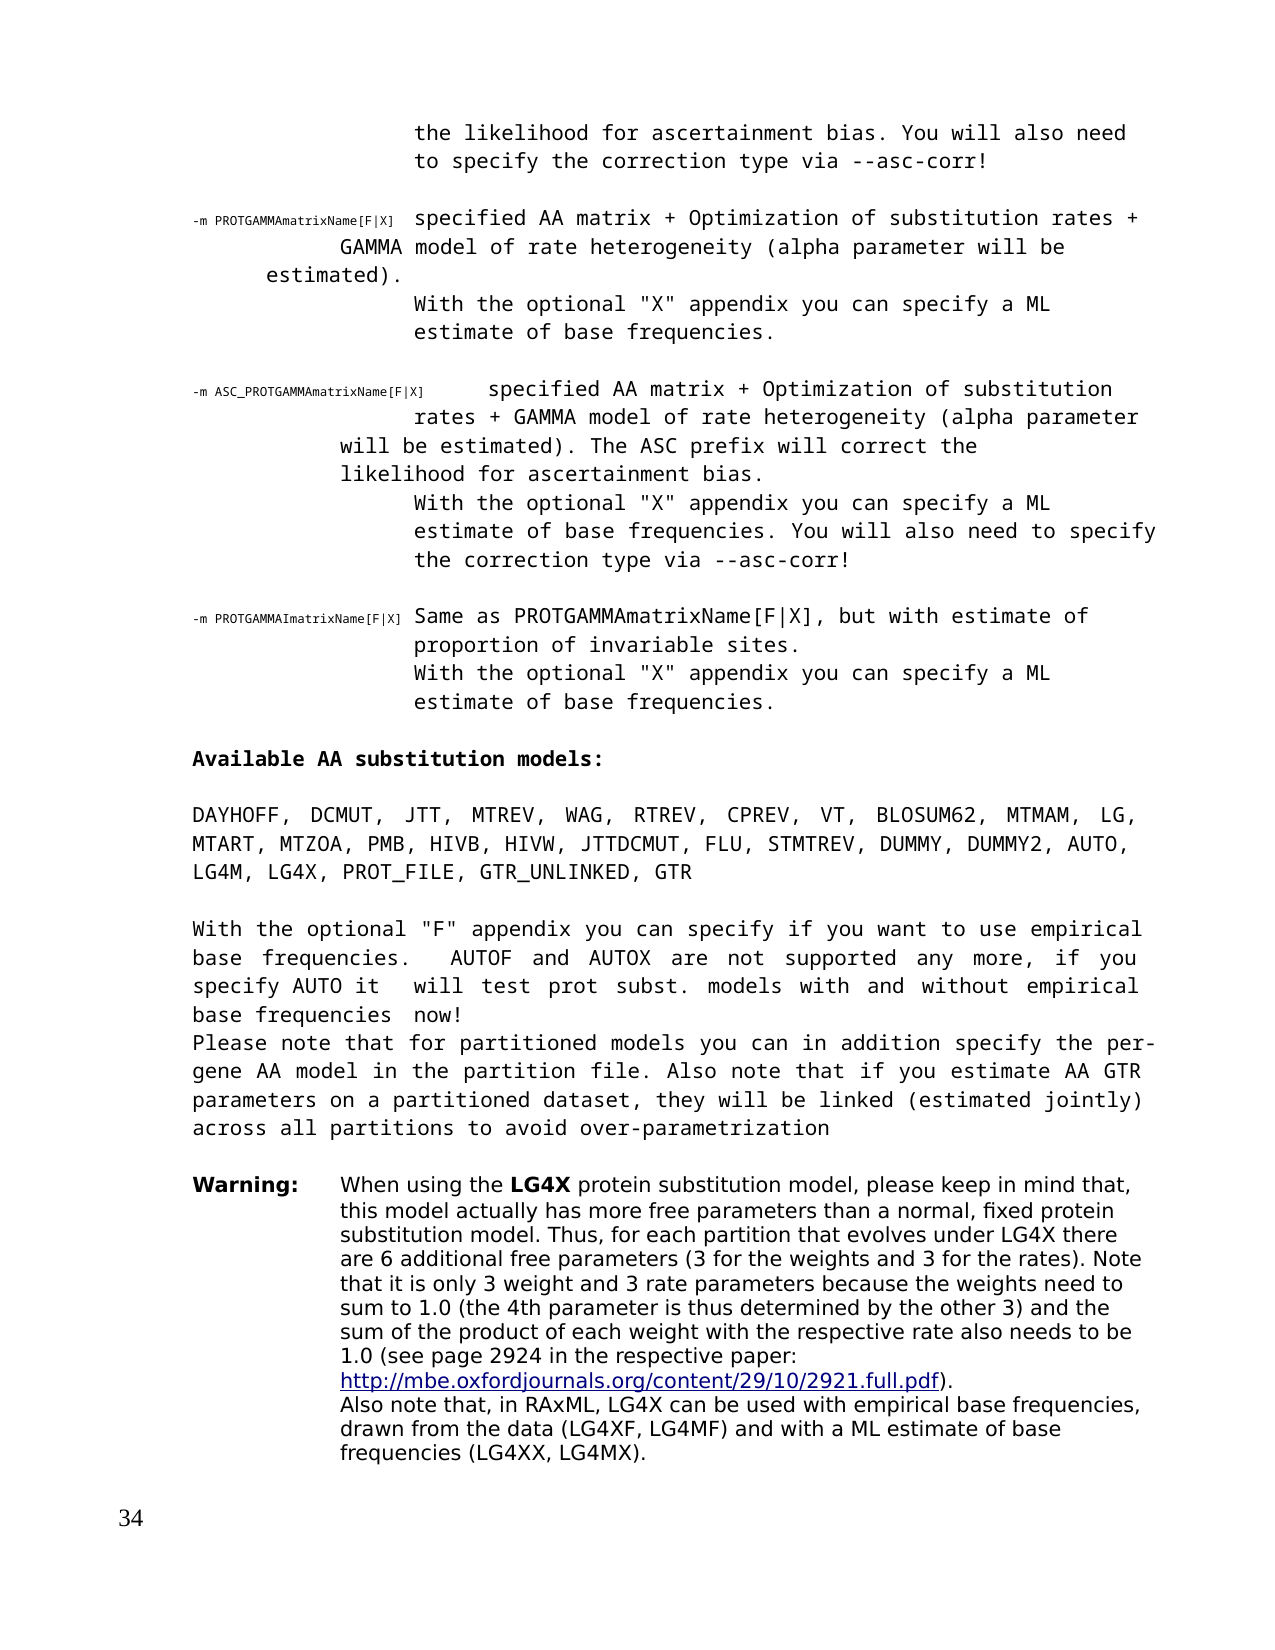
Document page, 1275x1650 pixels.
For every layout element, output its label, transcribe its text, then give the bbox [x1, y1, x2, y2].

text Warning: When using the LG4X protein substitution model, please keep in mind that, this model actually has more free parameters than a normal, fixed protein substitution model. Thus, for each partition that evolves under LG4X there are 6 additional free parameters (3 for the weights and 3 for the rates). Note that it is only 3 weight and 3 rate parameters because the weights need to sum to 1.0 (the 4th parameter is thus determined by the other 3) and the sum of the product of each weight with the respective rate also needs to be 1.0 (see page 2924 in the respective paper: [118, 1170, 1157, 1369]
text -m PROTGAMMAmatrixName[F|X] specified AA matrix + Optimization of substitution rates + GAMMA model of rate heterogeneity (alpha parameter will be estimated). [118, 203, 1157, 289]
text the likelihood for ascertainment bias. You will also need to specify the correction type via --asc-corr! [118, 118, 1157, 175]
text With the optional "X" appendix you can specify a ML estimate of base frequencies. [118, 289, 1157, 346]
text http://mbe.oxfordjournals.org/content/29/10/2921.full.pdf). [118, 1369, 1157, 1393]
text With the optional "F" appendix you can specify if you want to use empirical base frequencies. AUTOF and AUTOX are not supported any more, if you specify AUTO it will test prot subst. models with and without empirical base frequencies now! [118, 914, 1157, 1028]
text -m ASC_PROTGAMMAmatrixName[F|X] specified AA matrix + Optimization of substitution rates + GAMMA model of rate heterogeneity (alpha parameter will be estimated). The ASC prefix will correct the likelihood for ascertainment bias. [118, 374, 1157, 488]
text With the optional "X" appendix you can specify a ML estimate of base frequencies. [118, 658, 1157, 715]
text With the optional "X" appendix you can specify a ML estimate of base frequencies. You will also need to specify the correction type via --asc-corr! [118, 488, 1157, 573]
text LG4M, LG4X, PROT_FILE, GTR_UNLINKED, GTR [118, 857, 1157, 886]
text Please note that for partitioned models you can in addition specify the per- gene AA model in the partition file. Also note that if you estimate AA GTR parameters on a partitioned dataset, they will be linked (estimated jointly) across all partitions to avoid over-parametrization [118, 1028, 1157, 1142]
text -m PROTGAMMAImatrixName[F|X] Same as PROTGAMMAmatrixName[F|X], but with estimate of proportion of invariable sites. [118, 602, 1157, 658]
text DAYHOFF, DCMUT, JTT, MTREV, WAG, RTREV, CPREV, VT, BLOSUM62, MTMAM, LG, MTART, MTZOA, PMB, HIVB, HIVW, JTTDCMUT, FLU, STMTREV, DUMMY, DUMMY2, AUTO, [118, 801, 1157, 857]
text Available AA substitution models: [118, 744, 1157, 772]
text Also note that, in RAxML, LG4X can be used with empirical base frequencies, drawn from the data (LG4XF, LG4MF) and with a ML estimate of base frequencies (LG4XX, LG4MX). [118, 1393, 1157, 1466]
